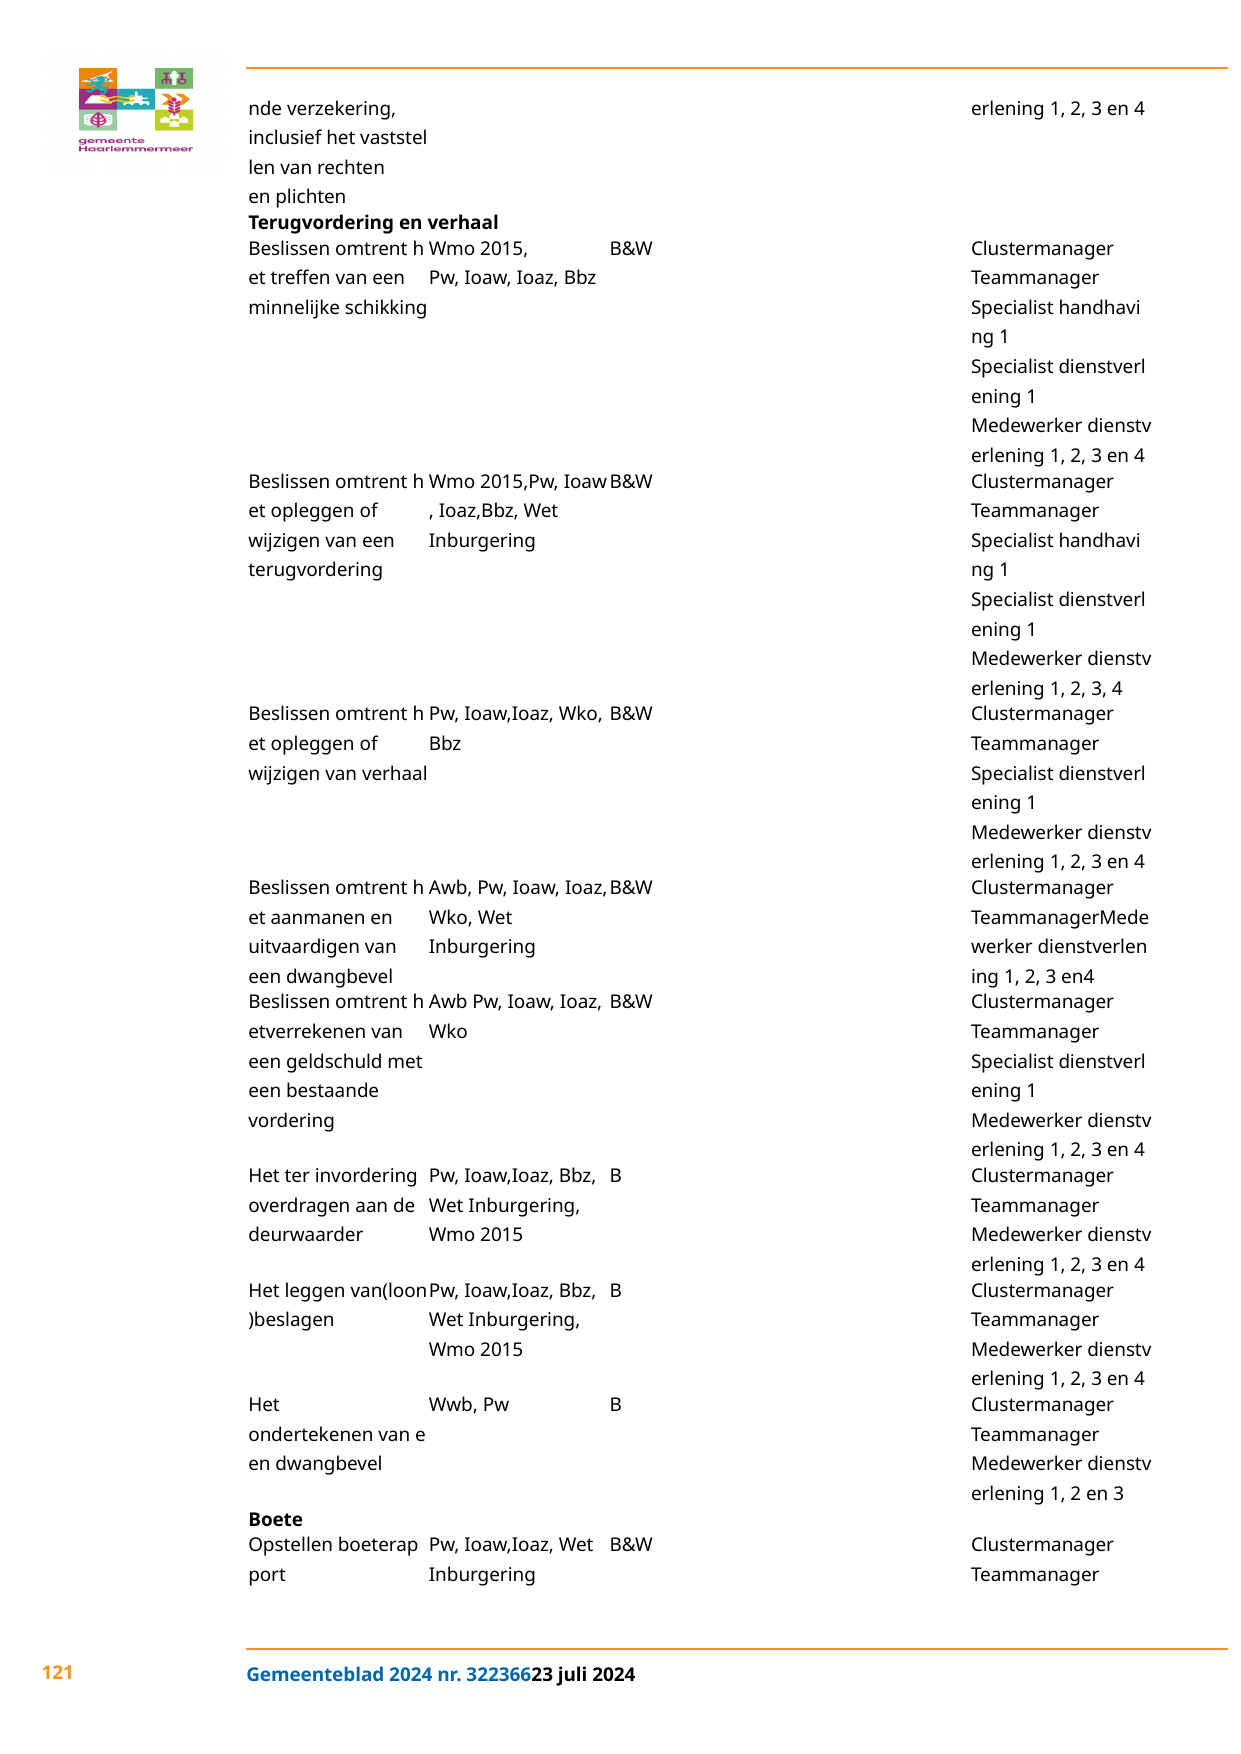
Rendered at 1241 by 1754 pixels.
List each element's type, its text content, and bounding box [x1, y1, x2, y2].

table_cell Pw, Ioaw,Ioaz, Wet Inburgering [429, 1532, 609, 1587]
table_cell B [609, 1163, 790, 1277]
table_cell B&W [609, 701, 790, 874]
table_cell erlening 1, 2, 3 en 4 [971, 95, 1152, 209]
table_cell Clustermanager Teammanager Specialist dienstverlening 1 Medewerker dienstverlening 1, 2, 3 en 4 [971, 989, 1152, 1162]
table_cell Beslissen omtrent hetverrekenen van een geldschuld met een bestaande vordering [248, 989, 429, 1162]
table_cell Boete [248, 1506, 1152, 1532]
table_cell Pw, Ioaw,Ioaz, Bbz, Wet Inburgering, Wmo 2015 [429, 1163, 609, 1277]
table_cell Awb Pw, Ioaw, Ioaz, Wko [429, 989, 609, 1162]
table_cell Opstellen boeterapport [248, 1532, 429, 1587]
table_cell B&W [609, 989, 790, 1162]
table_cell Clustermanager Teammanager [971, 1532, 1152, 1587]
table_cell Clustermanager Teammanager Specialist handhaving 1 Specialist dienstverlening 1 Medewerker dienstverlening 1, 2, 3, 4 [971, 468, 1152, 701]
table_cell B&W [609, 468, 790, 701]
table_cell [790, 1163, 971, 1277]
table_cell B [609, 1277, 790, 1391]
table_cell Clustermanager Teammanager Medewerker dienstverlening 1, 2, 3 en 4 [971, 1277, 1152, 1391]
table_cell Awb, Pw, Ioaw, Ioaz,Wko, Wet Inburgering [429, 874, 609, 989]
table_cell [790, 95, 971, 209]
table_cell [790, 1391, 971, 1506]
table_cell [790, 1532, 971, 1587]
table_cell Pw, Ioaw,Ioaz, Wko, Bbz [429, 701, 609, 874]
table_cell B&W [609, 1532, 790, 1587]
table_cell Beslissen omtrent het opleggen of wijzigen van een terugvordering [248, 468, 429, 701]
table_cell [790, 235, 971, 468]
table_cell B&W [609, 874, 790, 989]
table_cell Clustermanager TeammanagerMedewerker dienstverlening 1, 2, 3 en4 [971, 874, 1152, 989]
table_cell [790, 874, 971, 989]
table_cell Wmo 2015,Pw, Ioaw, Ioaz,Bbz, Wet Inburgering [429, 468, 609, 701]
table_cell B&W [609, 235, 790, 468]
table_cell Clustermanager Teammanager Specialist dienstverlening 1 Medewerker dienstverlening 1, 2, 3 en 4 [971, 701, 1152, 874]
table_cell Clustermanager Teammanager Medewerker dienstverlening 1, 2 en 3 [971, 1391, 1152, 1506]
table_cell Pw, Ioaw,Ioaz, Bbz, Wet Inburgering, Wmo 2015 [429, 1277, 609, 1391]
table_cell [790, 468, 971, 701]
table_cell Het ondertekenen van een dwangbevel [248, 1391, 429, 1506]
picture [41, 47, 231, 172]
table_cell [790, 1277, 971, 1391]
table_cell [429, 95, 609, 209]
table_cell Terugvordering en verhaal [248, 209, 1152, 235]
table_cell Beslissen omtrent het aanmanen en uitvaardigen van een dwangbevel [248, 874, 429, 989]
table_cell [609, 95, 790, 209]
table_cell B [609, 1391, 790, 1506]
table_cell Het leggen van(loon)beslagen [248, 1277, 429, 1391]
table_cell [790, 989, 971, 1162]
table_cell Clustermanager Teammanager Medewerker dienstverlening 1, 2, 3 en 4 [971, 1163, 1152, 1277]
table_cell nde verzekering, inclusief het vaststellen van rechten en plichten [248, 95, 429, 209]
table_cell Wwb, Pw [429, 1391, 609, 1506]
table_cell [790, 701, 971, 874]
table_cell Het ter invordering overdragen aan de deurwaarder [248, 1163, 429, 1277]
table_cell Clustermanager Teammanager Specialist handhaving 1 Specialist dienstverlening 1 Medewerker dienstverlening 1, 2, 3 en 4 [971, 235, 1152, 468]
table_cell Beslissen omtrent het treffen van een minnelijke schikking [248, 235, 429, 468]
table_cell Beslissen omtrent het opleggen of wijzigen van verhaal [248, 701, 429, 874]
table_cell Wmo 2015, Pw, Ioaw, Ioaz, Bbz [429, 235, 609, 468]
